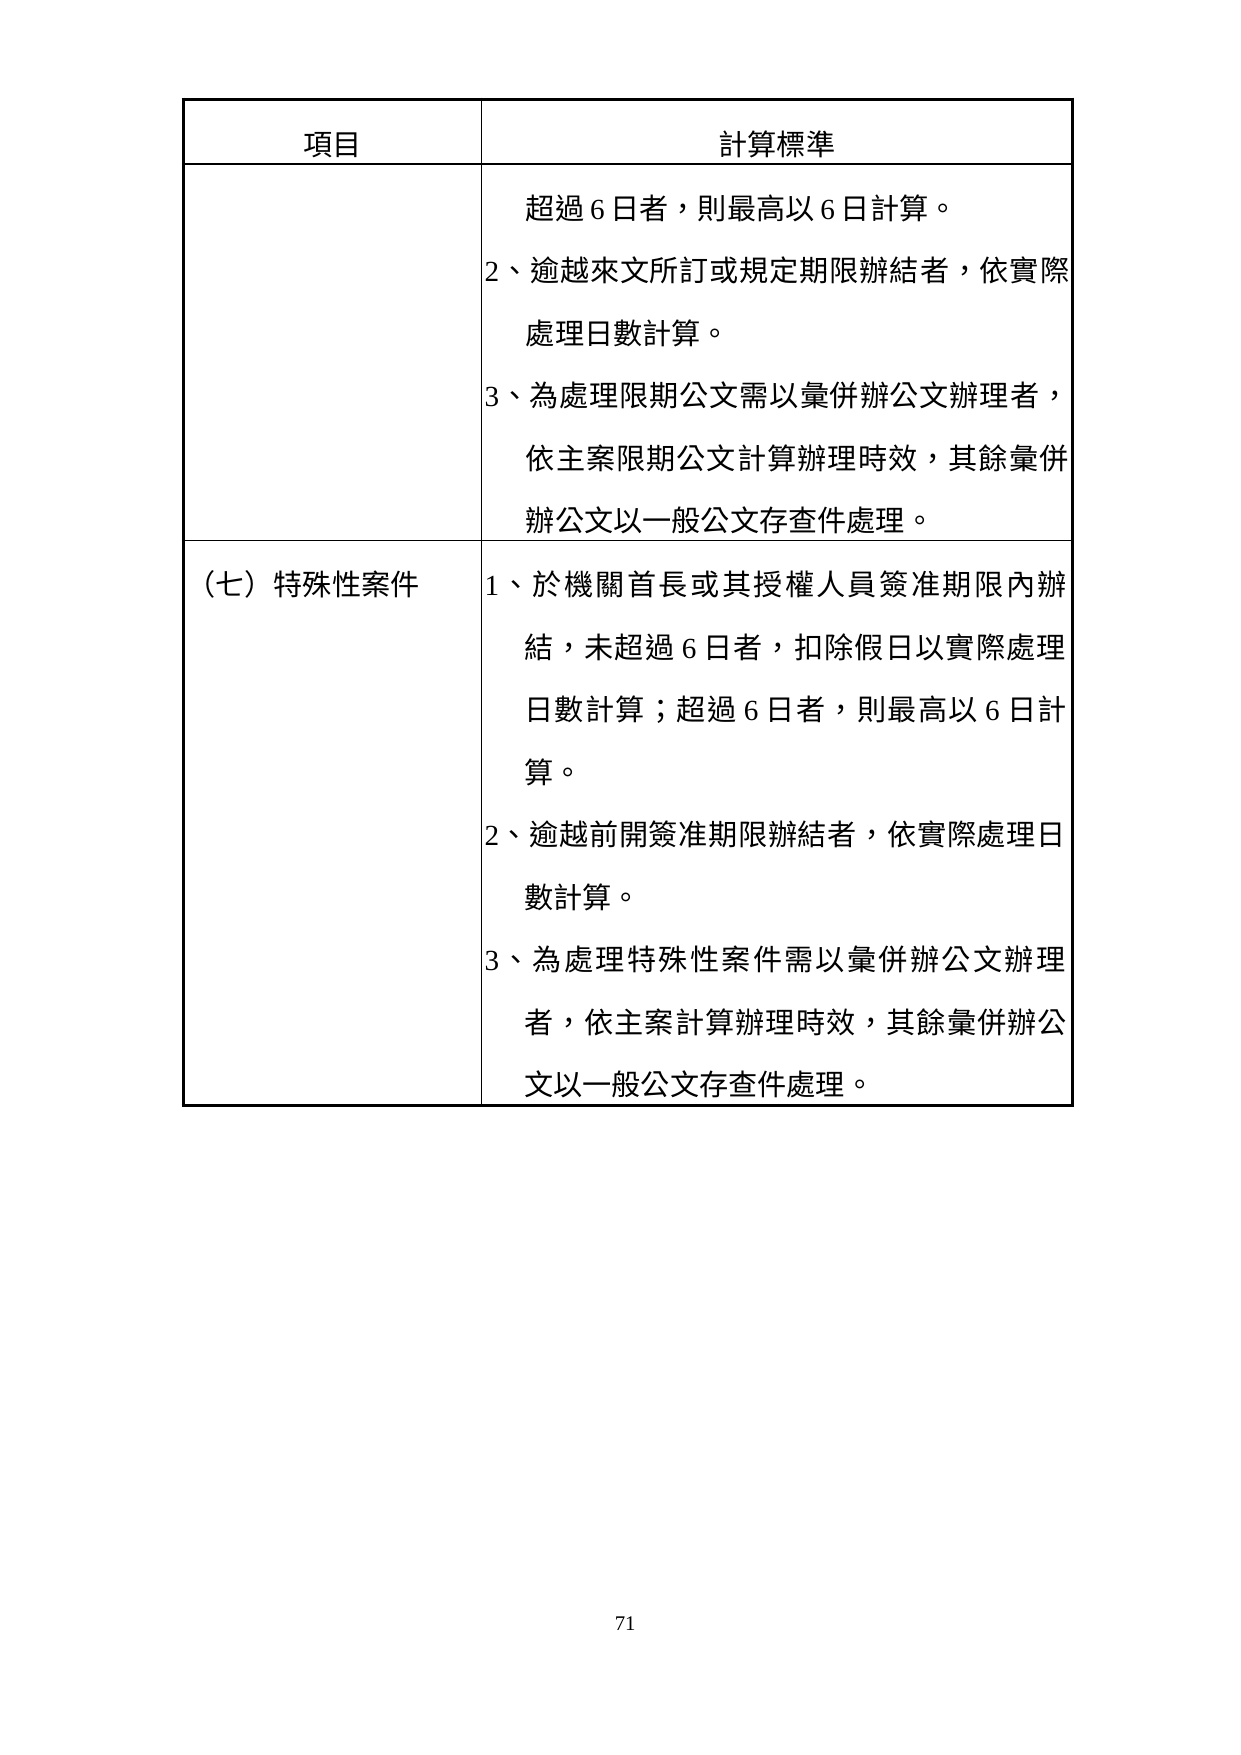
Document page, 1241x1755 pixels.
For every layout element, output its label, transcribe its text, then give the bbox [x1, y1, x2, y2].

table_header 項目 [185, 101, 481, 163]
table_cell 1、於機關首長或其授權人員簽准期限內辦結，未超過6日者，扣除假日以實際處理日數計算；超過6日者，則最高以6日計算。 2、逾越前開簽准期限辦結者，依實際處理日數計算。 3、為處理特殊性案件需以彙併辦公文辦理者，依主案計算辦理時效，其餘彙併辦公文以一般公文存查件處理。 [482, 541, 1071, 1104]
table_cell （七）特殊性案件 [185, 541, 481, 1104]
table_cell [185, 165, 481, 540]
table_cell 超過6日者，則最高以6日計算。 2、逾越來文所訂或規定期限辦結者，依實際處理日數計算。 3、為處理限期公文需以彙併辦公文辦理者，依主案限期公文計算辦理時效，其餘彙併辦公文以一般公文存查件處理。 [482, 165, 1071, 540]
table_header 計算標準 [482, 101, 1071, 163]
